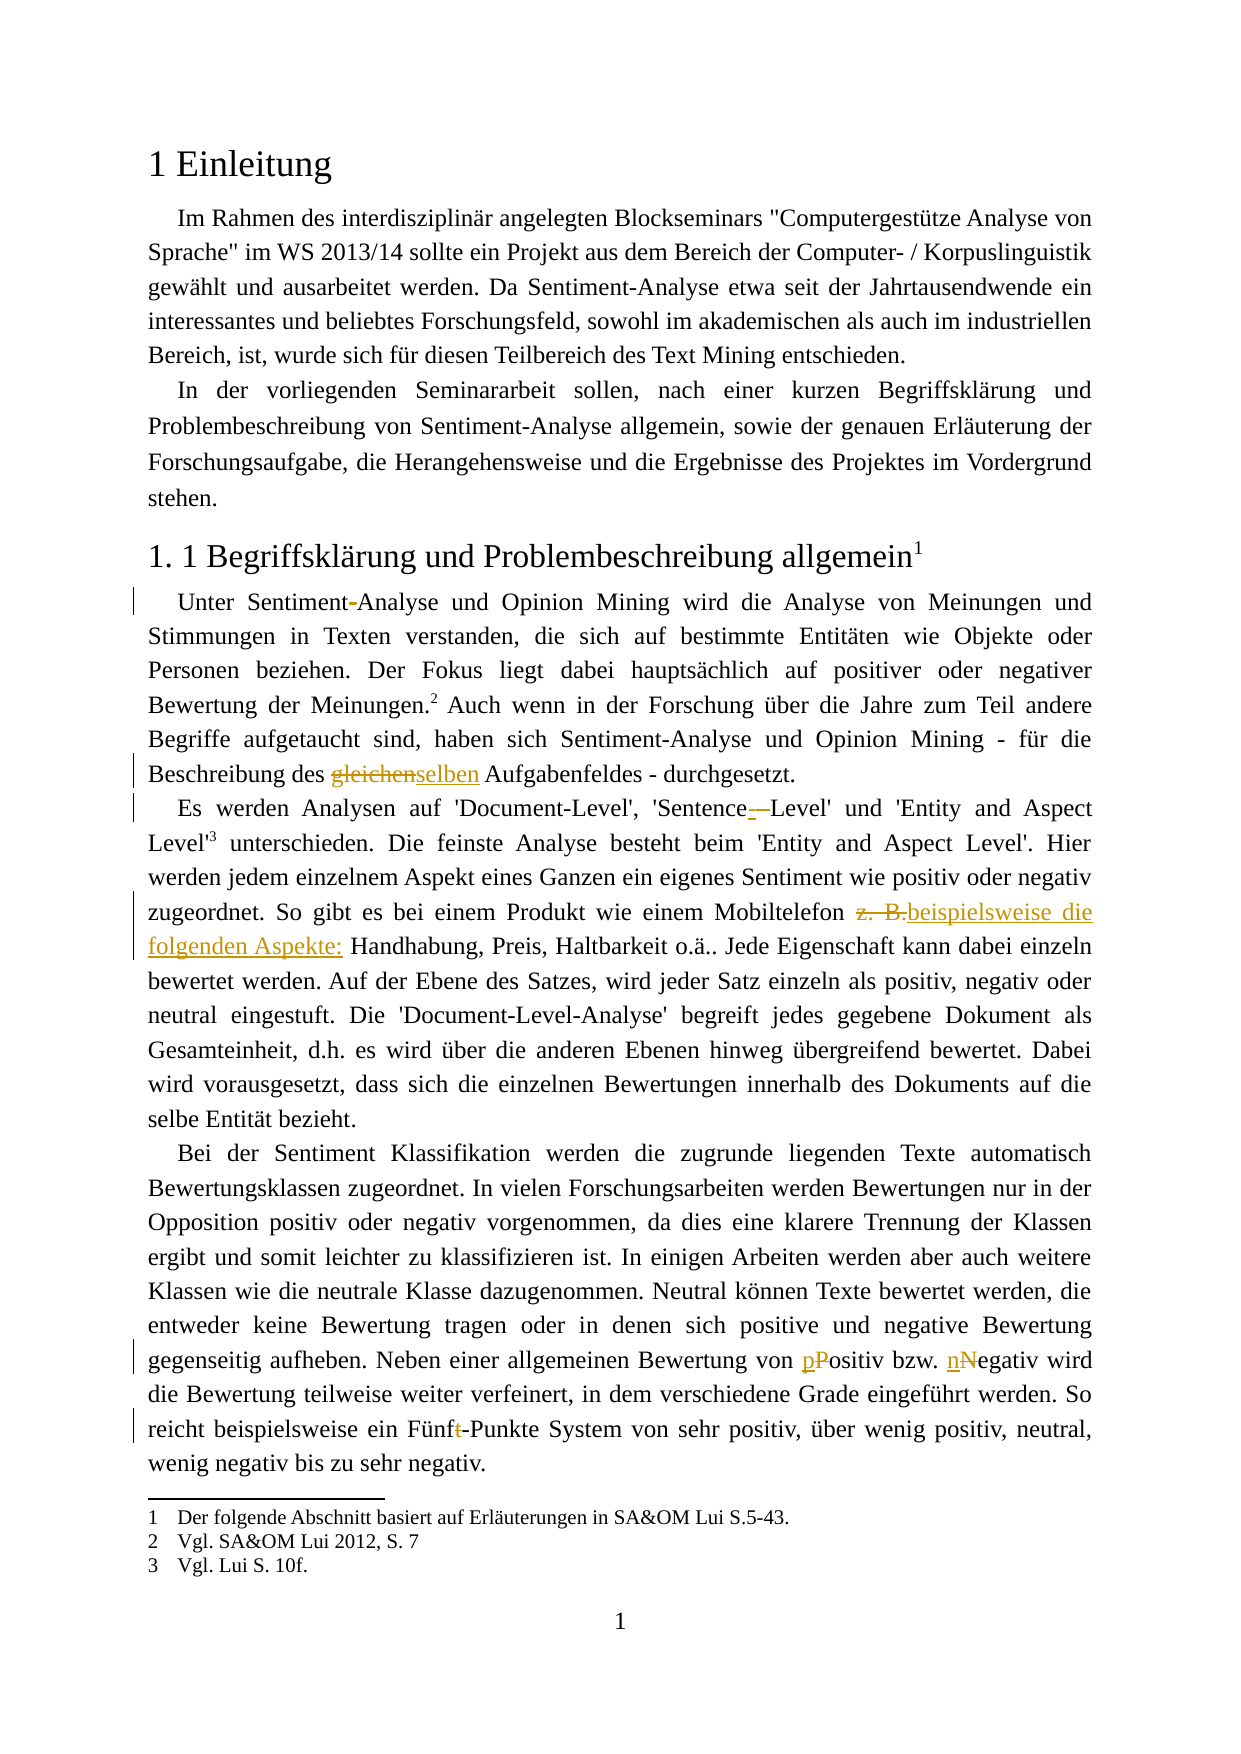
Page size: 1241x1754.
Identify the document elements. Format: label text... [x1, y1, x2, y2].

text 1 Einleitung [148, 142, 1093, 185]
text Bei der Sentiment Klassifikation werden die zugrunde liegenden Texte automatisch Bewertungsklassen zugeordnet. In vielen Forschungsarbeiten werden Bewertungen nur in der Opposition positiv oder negativ vorgenommen, da dies eine klarere Trennung der Klassen ergibt und somit leichter zu klassifizieren ist. In einigen Arbeiten werden aber auch weitere Klassen wie die neutrale Klasse dazugenommen. Neutral können Texte bewertet werden, die entweder keine Bewertung tragen oder in denen sich positive und negative Bewertung gegenseitig aufheben. Neben einer allgemeinen Bewertung von positiv bzw. negativ wird die Bewertung teilweise weiter verfeinert, in dem verschiedene Grade eingeführt werden. So reicht beispielsweise ein Fünf-Punkte System von sehr positiv, über wenig positiv, neutral, wenig negativ bis zu sehr negativ. [148, 1138, 1093, 1477]
text 1. 1 Begriffsklärung und Problembeschreibung allgemein [148, 536, 1093, 575]
text Vgl. SA&OM Lui 2012, S. 7 [148, 1529, 1093, 1553]
text Im Rahmen des interdisziplinär angelegten Blockseminars "Computergestütze Analyse von Sprache" im WS 2013/14 sollte ein Projekt aus dem Bereich der Computer- / Korpuslinguistik gewählt und ausarbeitet werden. Da Sentiment-Analyse etwa seit der Jahrtausendwende ein interessantes und beliebtes Forschungsfeld, sowohl im akademischen als auch im industriellen Bereich, ist, wurde sich für diesen Teilbereich des Text Mining entschieden. [148, 203, 1093, 369]
text In der vorliegenden Seminararbeit sollen, nach einer kurzen Begriffsklärung und Problembeschreibung von Sentiment-Analyse allgemein, sowie der genauen Erläuterung der Forschungsaufgabe, die Herangehensweise und die Ergebnisse des Projektes im Vordergrund stehen. [148, 375, 1093, 512]
text Vgl. Lui S. 10f. [148, 1553, 1093, 1577]
text Der folgende Abschnitt basiert auf Erläuterungen in SA&OM Lui S.5-43. [148, 1505, 1093, 1529]
text Unter SentimentAnalyse und Opinion Mining wird die Analyse von Meinungen und Stimmungen in Texten verstanden, die sich auf bestimmte Entitäten wie Objekte oder Personen beziehen. Der Fokus liegt dabei hauptsächlich auf positiver oder negativer Bewertung der Meinungen. Auch wenn in der Forschung über die Jahre zum Teil andere Begriffe aufgetaucht sind, haben sich Sentiment-Analyse und Opinion Mining - für die Beschreibung des selben Aufgabenfeldes - durchgesetzt. [148, 587, 1093, 788]
text Es werden Analysen auf 'Document-Level', 'Sentence-Level' und 'Entity and Aspect Level' unterschieden. Die feinste Analyse besteht beim 'Entity and Aspect Level'. Hier werden jedem einzelnem Aspekt eines Ganzen ein eigenes Sentiment wie positiv oder negativ zugeordnet. So gibt es bei einem Produkt wie einem Mobiltelefon beispielsweise die folgenden Aspekte: Handhabung, Preis, Haltbarkeit o.ä.. Jede Eigenschaft kann dabei einzeln bewertet werden. Auf der Ebene des Satzes, wird jeder Satz einzeln als positiv, negativ oder neutral eingestuft. Die 'Document-Level-Analyse' begreift jedes gegebene Dokument als Gesamteinheit, d.h. es wird über die anderen Ebenen hinweg übergreifend bewertet. Dabei wird vorausgesetzt, dass sich die einzelnen Bewertungen innerhalb des Dokuments auf die selbe Entität bezieht. [148, 793, 1093, 1132]
